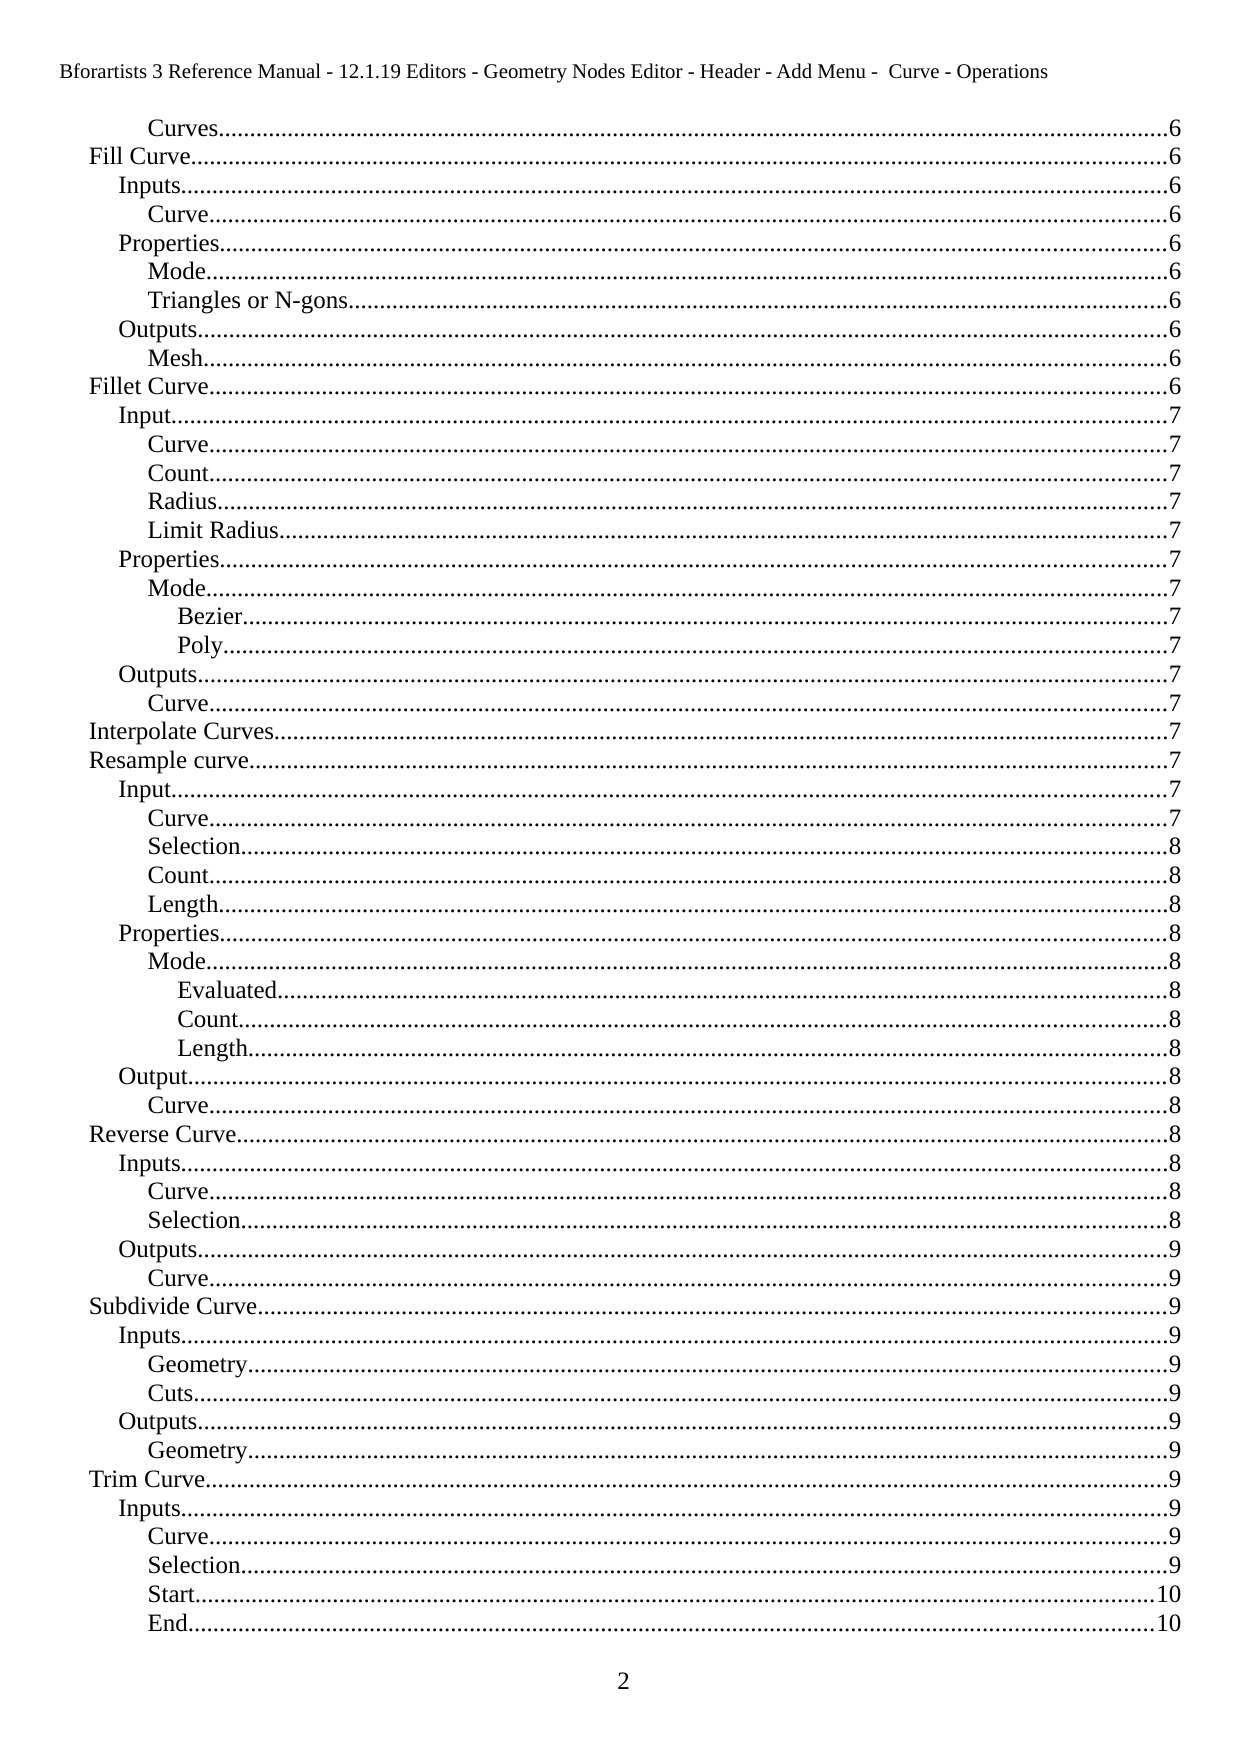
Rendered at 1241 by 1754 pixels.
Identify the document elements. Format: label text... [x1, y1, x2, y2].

text Curve 8 [147, 1090, 1181, 1119]
text Curve 9 [147, 1263, 1181, 1291]
text Start 10 [147, 1579, 1181, 1608]
text Length 8 [147, 889, 1181, 918]
text Inputs 9 [118, 1320, 1181, 1349]
text Mode 6 [147, 256, 1181, 285]
text Poly 7 [177, 630, 1181, 659]
text End 10 [147, 1608, 1181, 1636]
text Geometry 9 [147, 1349, 1181, 1378]
text Outputs 9 [118, 1234, 1181, 1263]
text Resample curve 7 [88, 745, 1181, 774]
text Count 8 [177, 1004, 1181, 1033]
text Curve 9 [147, 1521, 1181, 1550]
text Fill Curve 6 [88, 141, 1181, 170]
text Curve 6 [147, 199, 1181, 228]
text Curve 7 [147, 688, 1181, 716]
text Bezier 7 [177, 601, 1181, 630]
text Input 7 [118, 400, 1181, 429]
text Input 7 [118, 774, 1181, 803]
text Evaluated 8 [177, 975, 1181, 1004]
text Curve 8 [147, 1176, 1181, 1205]
text Curve 7 [147, 429, 1181, 458]
text Length 8 [177, 1033, 1181, 1061]
text Inputs 9 [118, 1493, 1181, 1521]
text Limit Radius 7 [147, 515, 1181, 544]
text Outputs 6 [118, 314, 1181, 343]
text Output 8 [118, 1061, 1181, 1090]
text Trim Curve 9 [88, 1464, 1181, 1493]
text Subdivide Curve 9 [88, 1291, 1181, 1320]
text Fillet Curve 6 [88, 371, 1181, 400]
text Cuts 9 [147, 1378, 1181, 1406]
text Mode 8 [147, 946, 1181, 975]
text Properties 8 [118, 918, 1181, 946]
text Properties 6 [118, 228, 1181, 256]
text Outputs 9 [118, 1406, 1181, 1435]
text Inputs 6 [118, 170, 1181, 199]
text Selection 8 [147, 1205, 1181, 1234]
text Count 8 [147, 860, 1181, 889]
text Inputs 8 [118, 1148, 1181, 1176]
text Geometry 9 [147, 1435, 1181, 1464]
text Properties 7 [118, 544, 1181, 573]
text Outputs 7 [118, 659, 1181, 688]
text Count 7 [147, 458, 1181, 486]
text Curve 7 [147, 803, 1181, 831]
text Triangles or N-gons 6 [147, 285, 1181, 314]
text Radius 7 [147, 486, 1181, 515]
text Selection 9 [147, 1550, 1181, 1579]
text Interpolate Curves 7 [88, 716, 1181, 745]
text Reverse Curve 8 [88, 1119, 1181, 1148]
text Mesh 6 [147, 343, 1181, 371]
text Mode 7 [147, 573, 1181, 601]
text Selection 8 [147, 831, 1181, 860]
text Curves 6 [147, 113, 1181, 141]
